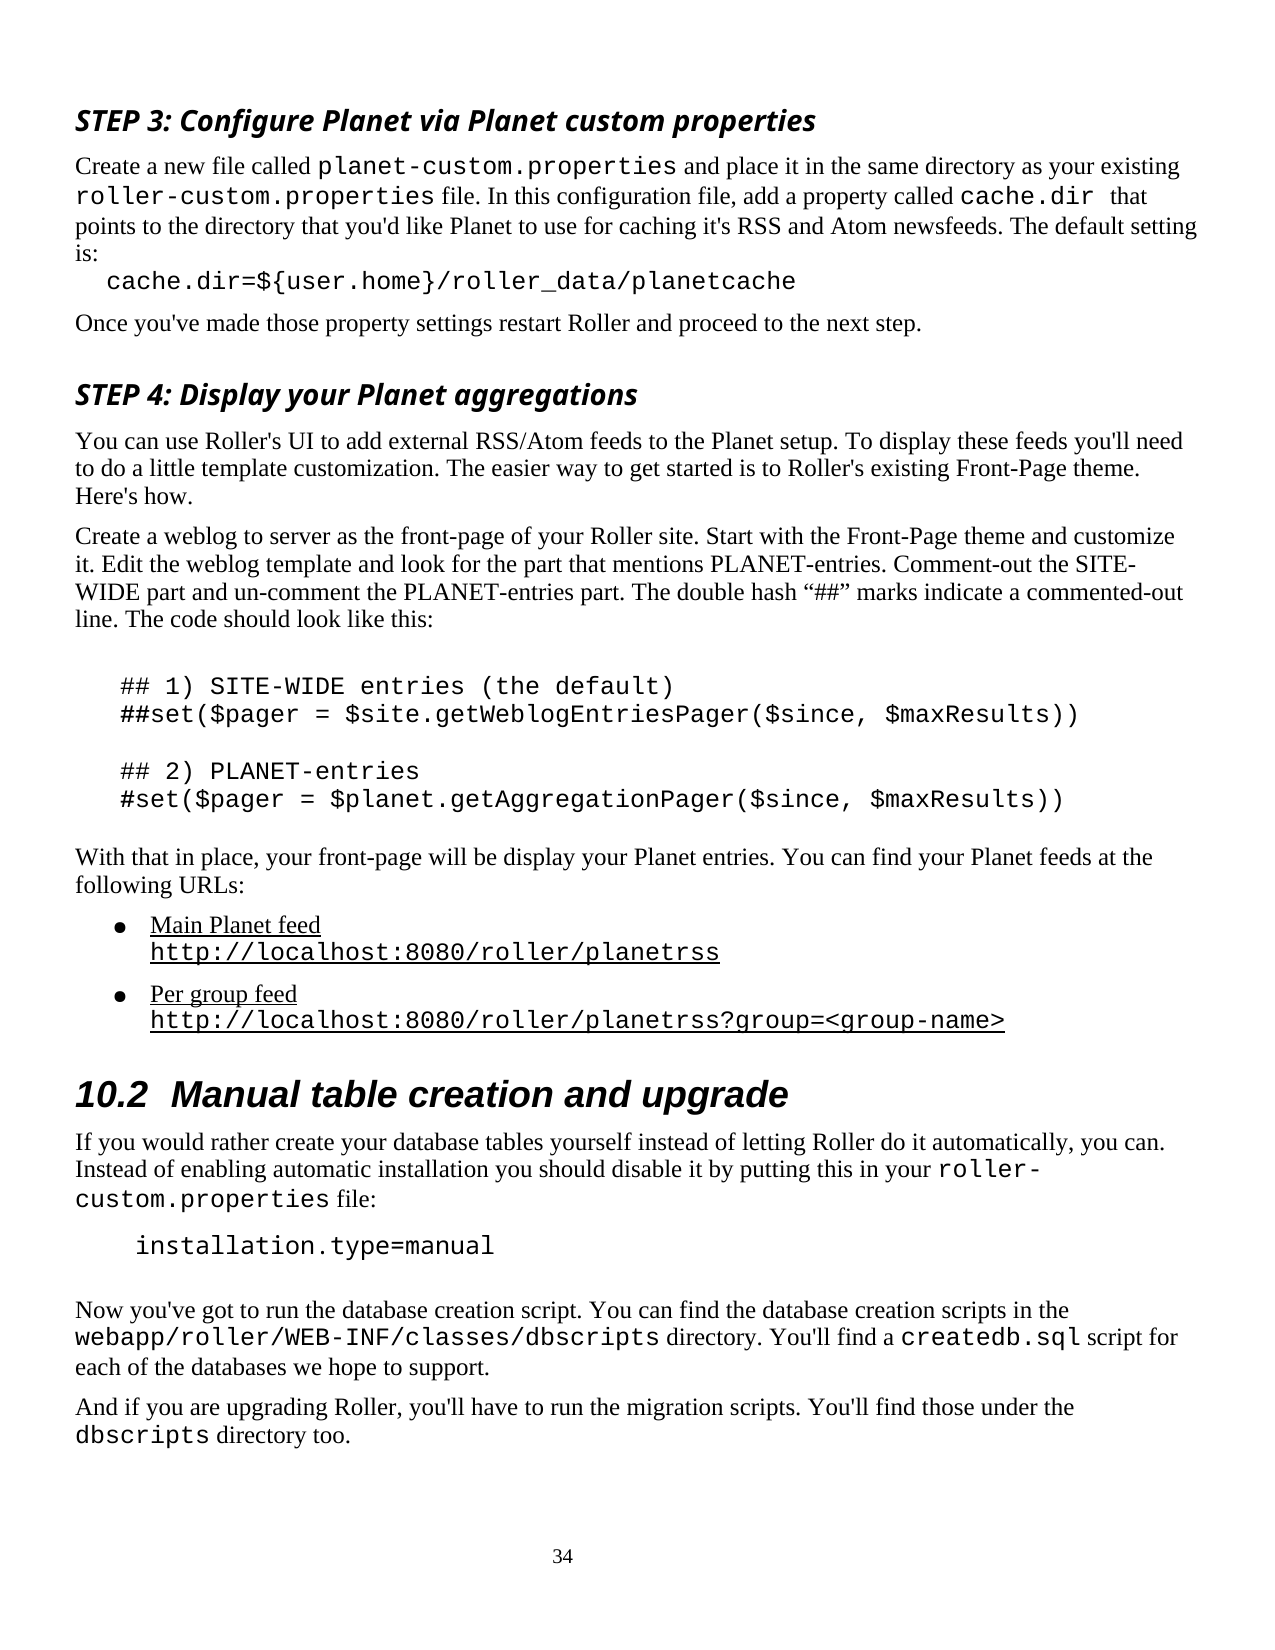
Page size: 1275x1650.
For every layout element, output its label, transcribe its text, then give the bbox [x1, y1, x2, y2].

text With that in place, your front-page will be display your Planet entries. You can find your Planet feeds at the following URLs: [75, 843, 1200, 899]
list Per group feed http://localhost:8080/roller/planetrss?group=<group-name> [112, 980, 1200, 1036]
text Now you've got to run the database creation script. You can find the database creation scripts in the webapp/roller/WEB-INF/classes/dbscripts directory. You'll find a createdb.sql script for each of the databases we hope to support. [75, 1296, 1200, 1381]
text And if you are upgrading Roller, you'll have to run the migration scripts. You'll find those under the dbscripts directory too. [75, 1393, 1200, 1451]
text #set($pager = $planet.getAggregationPager($since, $maxResults)) [75, 787, 1200, 815]
text ## 1) SITE-WIDE entries (the default) [75, 673, 1200, 702]
text Once you've made those property settings restart Roller and proceed to the next step. [75, 309, 1200, 337]
text installation.type=manual [75, 1228, 1200, 1262]
text Create a new file called planet-custom.properties and place it in the same directory as your existing roller-custom.properties file. In this configuration file, add a property called cache.dir that points to the directory that you'd like Planet to use for caching it's RSS and Atom newsfeeds. The default setting is: cache.dir=${user.home}/roller_data/planetcache [75, 152, 1200, 297]
text ## 2) PLANET-entries [75, 758, 1200, 787]
subtitle STEP 4: Display your Planet aggregations [75, 375, 1200, 414]
list Main Planet feed http://localhost:8080/roller/planetrss [112, 911, 1200, 967]
text ##set($pager = $site.getWeblogEntriesPager($since, $maxResults)) [75, 702, 1200, 730]
text If you would rather create your database tables yourself instead of letting Roller do it automatically, you can. Instead of enabling automatic installation you should disable it by putting this in your roller-custom.properties file: [75, 1128, 1200, 1215]
subtitle STEP 3: Configure Planet via Planet custom properties [75, 100, 1200, 140]
subtitle Manual table creation and upgrade [75, 1073, 1200, 1115]
text Create a weblog to server as the front-page of your Roller site. Start with the Front-Page theme and customize it. Edit the weblog template and look for the part that mentions PLANET-entries. Comment-out the SITE-WIDE part and un-comment the PLANET-entries part. The double hash “##” marks indicate a commented-out line. The code should look like this: [75, 522, 1200, 661]
text You can use Roller's UI to add external RSS/Atom feeds to the Planet setup. To display these feeds you'll need to do a little template customization. The easier way to get started is to Roller's existing Front-Page theme. Here's how. [75, 427, 1200, 510]
